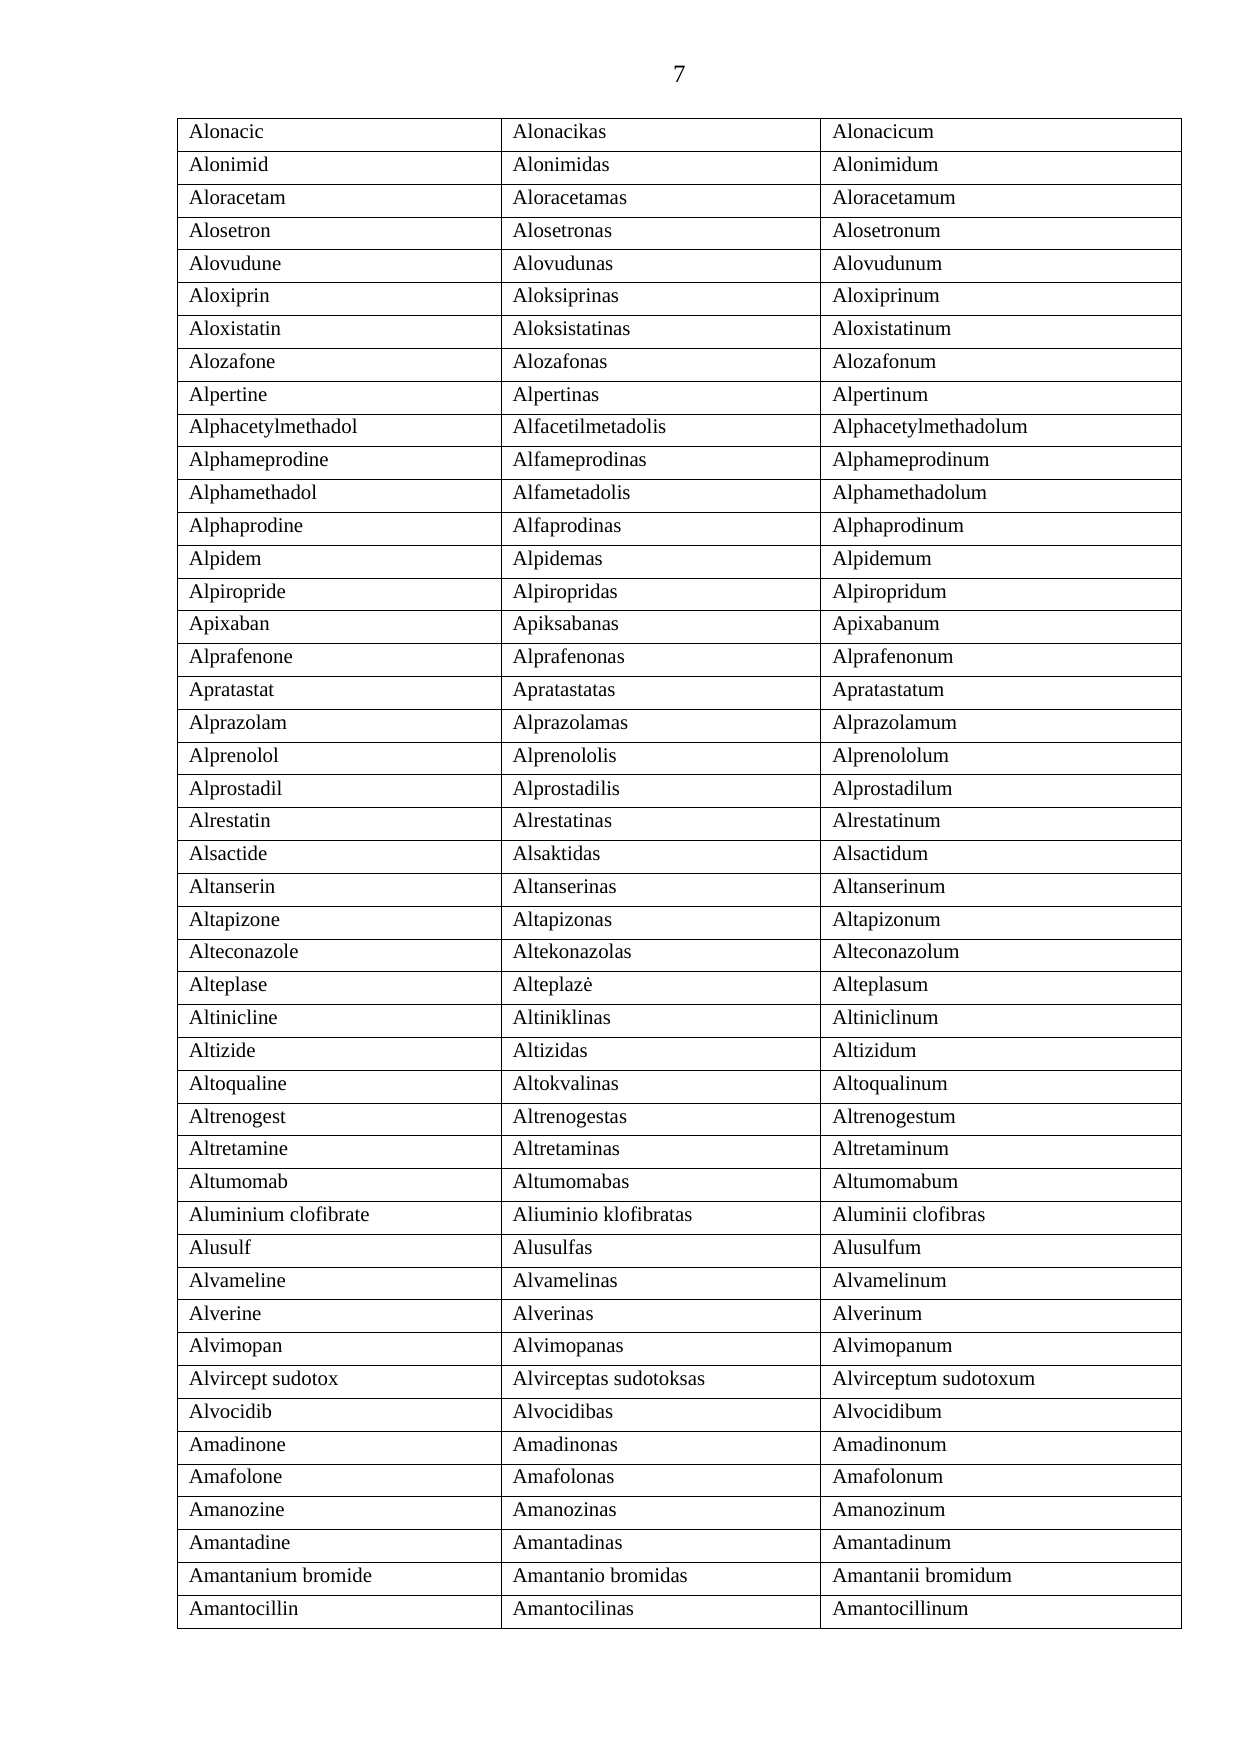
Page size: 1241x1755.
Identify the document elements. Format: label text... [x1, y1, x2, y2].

table_cell Aloxistatinum [821, 316, 1181, 348]
table_cell Alvocidibum [821, 1399, 1181, 1431]
table_cell Alteplase [178, 972, 501, 1004]
table_cell Amantocillinum [821, 1596, 1181, 1627]
table_cell Alvameline [178, 1268, 501, 1299]
table_cell Altizidas [502, 1038, 820, 1070]
table_cell Alvocidibas [502, 1399, 820, 1431]
table_cell Amantadine [178, 1530, 501, 1562]
table_cell Alvircept sudotox [178, 1366, 501, 1398]
table_cell Alprafenone [178, 644, 501, 676]
table_cell Alphacetylmethadol [178, 415, 501, 446]
table_cell Alonimidum [821, 152, 1181, 184]
table_cell Alteconazolum [821, 940, 1181, 971]
table_cell Alosetronas [502, 218, 820, 249]
table_cell Alprafenonum [821, 644, 1181, 676]
table_cell Alsactide [178, 841, 501, 873]
table_cell Alprafenonas [502, 644, 820, 676]
table_cell Apratastatas [502, 677, 820, 709]
table_cell Amantanii bromidum [821, 1563, 1181, 1595]
table_cell Altizide [178, 1038, 501, 1070]
table_cell Alteplazė [502, 972, 820, 1004]
table_cell Alteconazole [178, 940, 501, 971]
table_cell Altretamine [178, 1136, 501, 1168]
table_cell Altrenogest [178, 1104, 501, 1135]
table_cell Alphamethadol [178, 480, 501, 512]
table_cell Alvimopanum [821, 1333, 1181, 1365]
table_cell Aloksiprinas [502, 283, 820, 315]
table_cell Amantocilinas [502, 1596, 820, 1627]
table_cell Altumomabas [502, 1169, 820, 1201]
table_cell Alfametadolis [502, 480, 820, 512]
table_cell Amafolonas [502, 1465, 820, 1496]
table_cell Altiniklinas [502, 1005, 820, 1037]
table_cell Alusulf [178, 1235, 501, 1267]
table_cell Apratastat [178, 677, 501, 709]
table_cell Alvimopanas [502, 1333, 820, 1365]
table_cell Amantadinas [502, 1530, 820, 1562]
table_cell Alsactidum [821, 841, 1181, 873]
table_cell Altanserinas [502, 874, 820, 906]
table_cell Alprostadil [178, 775, 501, 807]
table_cell Altiniclinum [821, 1005, 1181, 1037]
table_cell Alonimidas [502, 152, 820, 184]
table_cell Alrestatinum [821, 808, 1181, 840]
table_cell Alprazolamas [502, 710, 820, 742]
table_cell Alprazolam [178, 710, 501, 742]
table_cell Altrenogestas [502, 1104, 820, 1135]
table_cell Alteplasum [821, 972, 1181, 1004]
table_cell Alrestatin [178, 808, 501, 840]
table_cell Alprostadilis [502, 775, 820, 807]
table_cell Amafolonum [821, 1465, 1181, 1496]
table_cell Alovudunum [821, 250, 1181, 282]
table_cell Aloracetam [178, 185, 501, 217]
table_cell Alozafonas [502, 349, 820, 381]
table_cell Aloxiprin [178, 283, 501, 315]
table_cell Alovudune [178, 250, 501, 282]
table_cell Altizidum [821, 1038, 1181, 1070]
table_cell Aloracetamum [821, 185, 1181, 217]
table_cell Alvamelinas [502, 1268, 820, 1299]
table_cell Alosetronum [821, 218, 1181, 249]
table_cell Alprenolol [178, 743, 501, 774]
table_cell Alozafonum [821, 349, 1181, 381]
table_cell Alverinas [502, 1300, 820, 1332]
table_cell Altokvalinas [502, 1071, 820, 1102]
table_cell Alpertine [178, 382, 501, 413]
table_cell Alverinum [821, 1300, 1181, 1332]
table_cell Alonacicum [821, 119, 1181, 151]
table_cell Apratastatum [821, 677, 1181, 709]
table_cell Alvirceptum sudotoxum [821, 1366, 1181, 1398]
table_cell Aloxistatin [178, 316, 501, 348]
table_cell Altapizonas [502, 907, 820, 938]
table_cell Alphaprodinum [821, 513, 1181, 545]
table_cell Altumomab [178, 1169, 501, 1201]
table_cell Amanozinas [502, 1497, 820, 1529]
table_cell Amanozine [178, 1497, 501, 1529]
table_cell Aloxiprinum [821, 283, 1181, 315]
table_cell Aloracetamas [502, 185, 820, 217]
table_cell Amantanio bromidas [502, 1563, 820, 1595]
table_cell Alvirceptas sudotoksas [502, 1366, 820, 1398]
table_cell Aluminium clofibrate [178, 1202, 501, 1234]
table_cell Amantadinum [821, 1530, 1181, 1562]
table_cell Altrenogestum [821, 1104, 1181, 1135]
table_cell Aliuminio klofibratas [502, 1202, 820, 1234]
table_cell Alphamethadolum [821, 480, 1181, 512]
table_cell Amantanium bromide [178, 1563, 501, 1595]
table_cell Altapizone [178, 907, 501, 938]
table_cell Apixabanum [821, 611, 1181, 643]
table_cell Alprazolamum [821, 710, 1181, 742]
table_cell Alozafone [178, 349, 501, 381]
table_cell Altoqualinum [821, 1071, 1181, 1102]
table_cell Alonacic [178, 119, 501, 151]
table_cell Alphaprodine [178, 513, 501, 545]
table_cell Alvimopan [178, 1333, 501, 1365]
table_cell Alfameprodinas [502, 447, 820, 479]
table_cell Alonimid [178, 152, 501, 184]
table_cell Alphameprodine [178, 447, 501, 479]
table_cell Amafolone [178, 1465, 501, 1496]
table_cell Alusulfum [821, 1235, 1181, 1267]
table_cell Altoqualine [178, 1071, 501, 1102]
table_cell Alprostadilum [821, 775, 1181, 807]
table_cell Alpertinas [502, 382, 820, 413]
table_cell Alfacetilmetadolis [502, 415, 820, 446]
table_cell Alverine [178, 1300, 501, 1332]
table_cell Alprenololum [821, 743, 1181, 774]
table_cell Alphameprodinum [821, 447, 1181, 479]
table_cell Alpertinum [821, 382, 1181, 413]
table_cell Apixaban [178, 611, 501, 643]
table_cell Alovudunas [502, 250, 820, 282]
table_cell Alusulfas [502, 1235, 820, 1267]
table_cell Alpiropridas [502, 579, 820, 610]
table_cell Alprenololis [502, 743, 820, 774]
table_cell Altinicline [178, 1005, 501, 1037]
table_cell Alpidem [178, 546, 501, 577]
table_cell Altekonazolas [502, 940, 820, 971]
table_cell Alfaprodinas [502, 513, 820, 545]
table_cell Amadinonas [502, 1432, 820, 1463]
table_cell Apiksabanas [502, 611, 820, 643]
table_cell Altretaminas [502, 1136, 820, 1168]
table_cell Aloksistatinas [502, 316, 820, 348]
table_cell Altanserin [178, 874, 501, 906]
table_cell Aluminii clofibras [821, 1202, 1181, 1234]
table_cell Alphacetylmethadolum [821, 415, 1181, 446]
table_cell Amantocillin [178, 1596, 501, 1627]
table_cell Alpiropridum [821, 579, 1181, 610]
table_cell Amadinone [178, 1432, 501, 1463]
table_cell Altumomabum [821, 1169, 1181, 1201]
table_cell Amanozinum [821, 1497, 1181, 1529]
table_cell Alpiropride [178, 579, 501, 610]
table_cell Altanserinum [821, 874, 1181, 906]
table_cell Alvamelinum [821, 1268, 1181, 1299]
table_cell Alonacikas [502, 119, 820, 151]
table_cell Amadinonum [821, 1432, 1181, 1463]
table_cell Altretaminum [821, 1136, 1181, 1168]
table_cell Alsaktidas [502, 841, 820, 873]
table_cell Alpidemas [502, 546, 820, 577]
table_cell Alrestatinas [502, 808, 820, 840]
table_cell Alosetron [178, 218, 501, 249]
table_cell Alpidemum [821, 546, 1181, 577]
table_cell Altapizonum [821, 907, 1181, 938]
table_cell Alvocidib [178, 1399, 501, 1431]
